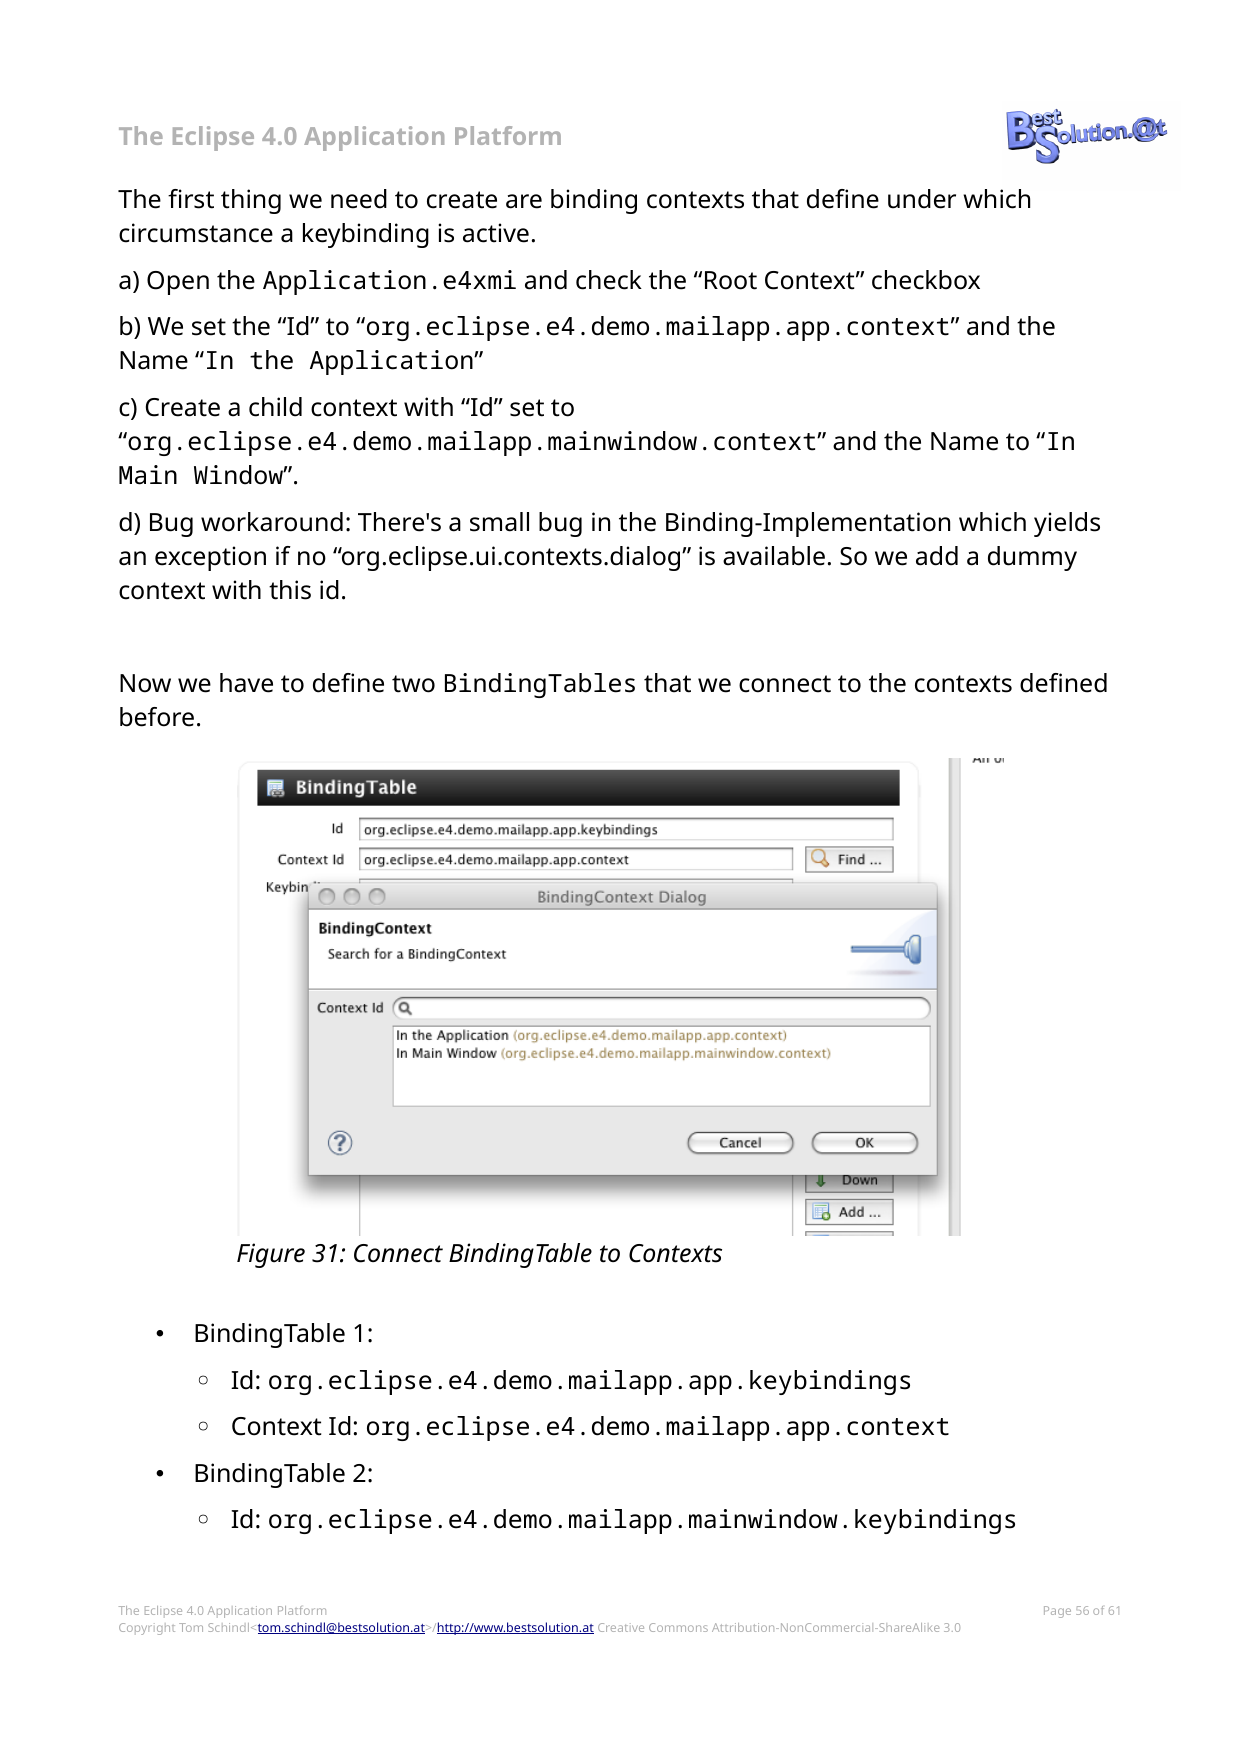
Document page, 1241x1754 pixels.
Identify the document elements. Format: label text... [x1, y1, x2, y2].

list Id: org.eclipse.e4.demo.mailapp.app.keybindings [193, 1362, 1122, 1396]
text b) We set the “Id” to “org.eclipse.e4.demo.mailapp.app.context” and the Name “In the Application” [118, 309, 1122, 377]
text The first thing we need to create are binding contexts that define under which circumstance a keybinding is active. [118, 182, 1122, 250]
text Now we have to define two BindingTables that we connect to the contexts defined before. [118, 665, 1122, 733]
list Context Id: org.eclipse.e4.demo.mailapp.app.context [193, 1409, 1122, 1443]
text a) Open the Application.e4xmi and check the “Root Context” checkbox [118, 262, 1122, 296]
picture [1002, 101, 1181, 191]
list Id: org.eclipse.e4.demo.mailapp.mainwindow.keybindings [193, 1502, 1122, 1536]
text Figure 31: Connect BindingTable to Contexts [236, 1236, 1004, 1269]
list BindingTable 2: [156, 1456, 1122, 1489]
list BindingTable 1: [156, 1316, 1122, 1350]
text d) Bug workaround: There's a small bug in the Binding-Implementation which yields an exception if no “org.eclipse.ui.contexts.dialog” is available. So we add a dummy context with this id. [118, 504, 1122, 606]
picture [236, 758, 1004, 1236]
text c) Create a child context with “Id” set to “org.eclipse.e4.demo.mailapp.mainwindow.context” and the Name to “In Main Window”. [118, 389, 1122, 492]
